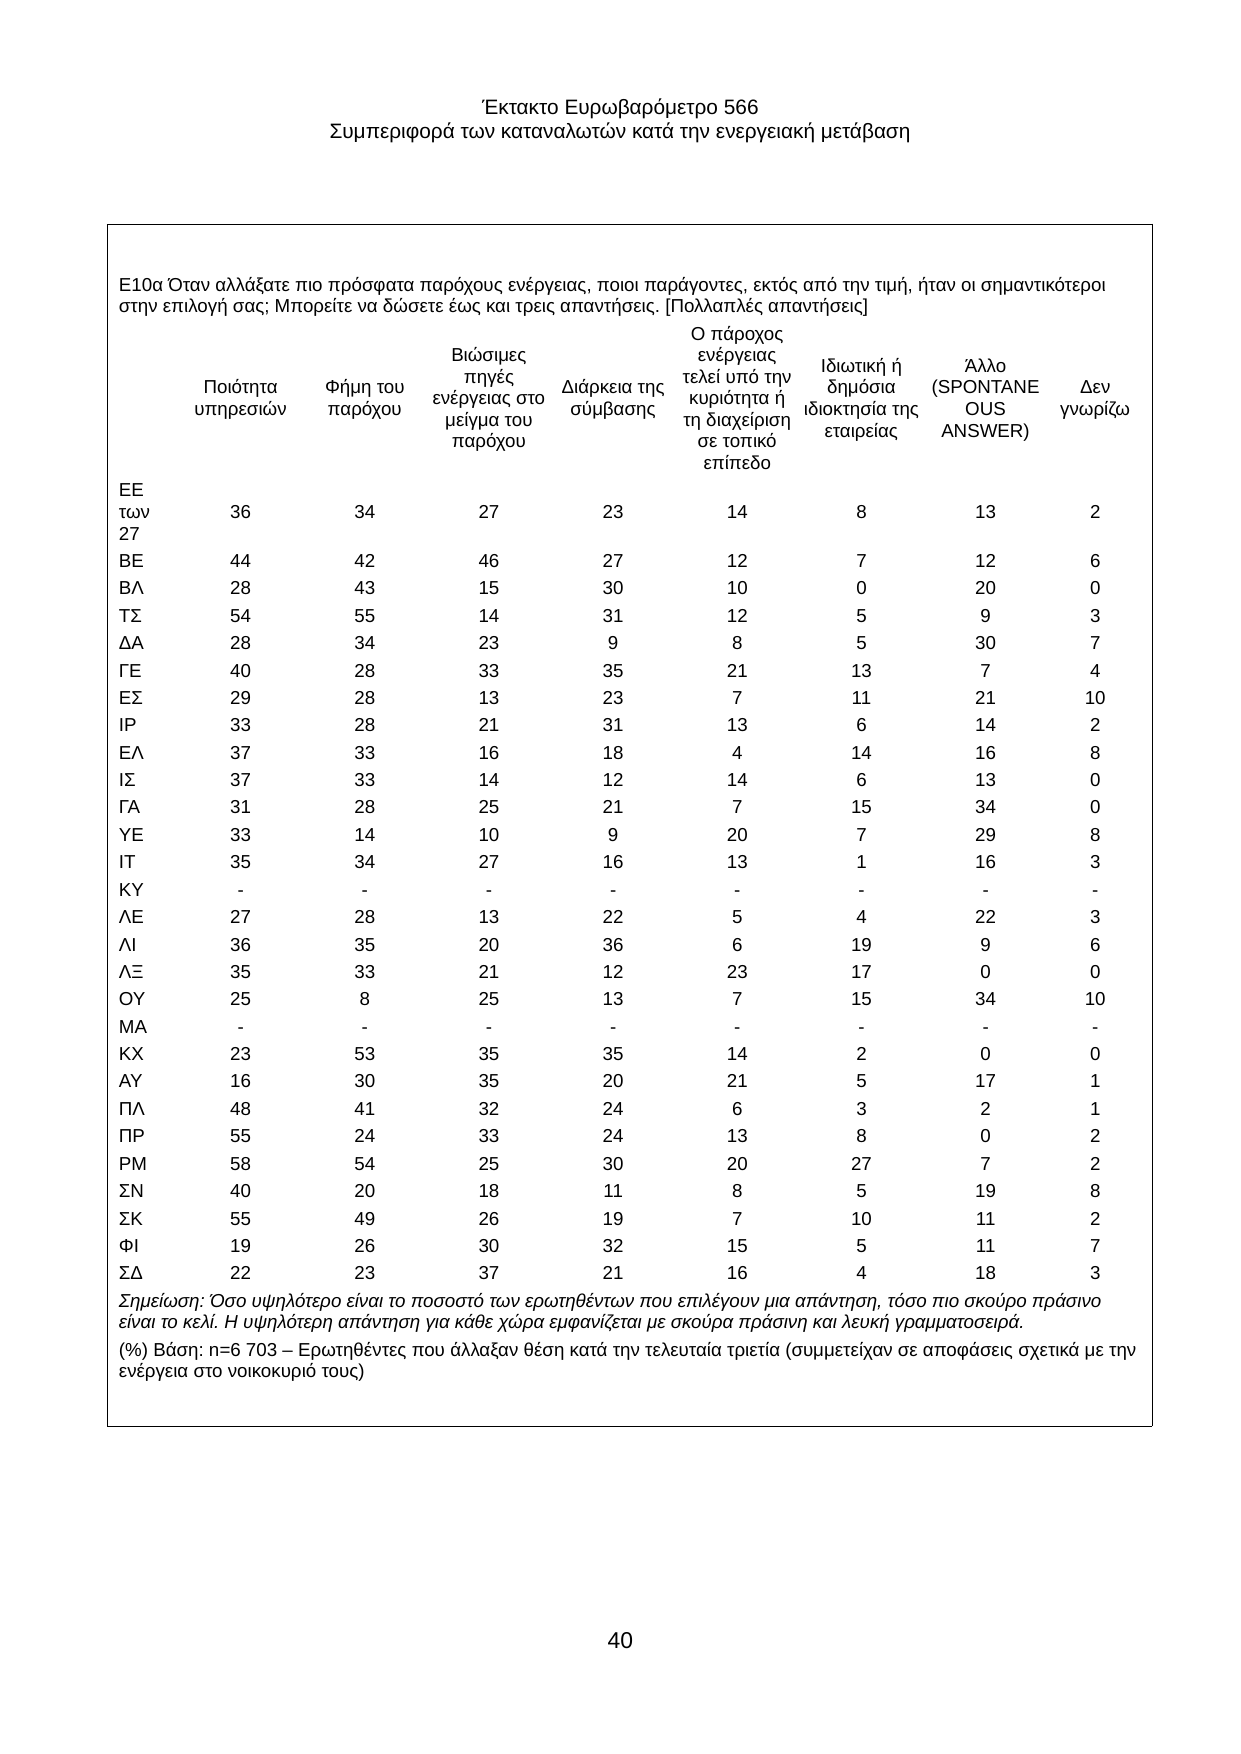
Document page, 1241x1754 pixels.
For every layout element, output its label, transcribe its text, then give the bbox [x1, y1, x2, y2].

table_cell 14 [923, 711, 1047, 739]
table_cell 36 [178, 930, 302, 958]
table_cell 8 [303, 985, 427, 1013]
table_cell 13 [427, 684, 551, 711]
table_cell 26 [427, 1204, 551, 1232]
table_cell - [675, 1013, 799, 1040]
table_cell 27 [799, 1150, 923, 1177]
table_cell 34 [923, 985, 1047, 1013]
table_cell 23 [303, 1259, 427, 1287]
table_cell 21 [675, 656, 799, 684]
table_cell - [799, 1013, 923, 1040]
table_cell 0 [1048, 1040, 1142, 1067]
table_cell 20 [675, 821, 799, 848]
table_cell - [178, 1013, 302, 1040]
table_cell 23 [178, 1040, 302, 1067]
table_cell - [178, 876, 302, 903]
table_cell - [303, 876, 427, 903]
table_cell Διάρκεια της σύμβασης [551, 320, 675, 476]
table_cell 33 [303, 958, 427, 985]
table_cell 34 [303, 476, 427, 547]
table_cell 4 [1048, 656, 1142, 684]
table_cell 14 [427, 602, 551, 629]
table_cell 14 [303, 821, 427, 848]
table_cell 15 [799, 794, 923, 821]
table_cell 22 [551, 903, 675, 930]
table_cell 16 [551, 848, 675, 876]
table_cell 0 [1048, 574, 1142, 602]
table_cell 17 [923, 1068, 1047, 1095]
table_cell ΣΔ [116, 1259, 178, 1287]
table_cell 29 [178, 684, 302, 711]
table_cell 54 [178, 602, 302, 629]
table_cell 16 [675, 1259, 799, 1287]
table_cell 7 [675, 684, 799, 711]
table_cell 6 [1048, 547, 1142, 574]
table_cell 55 [178, 1122, 302, 1149]
table_cell 35 [178, 958, 302, 985]
table_cell ΙΡ [116, 711, 178, 739]
table_cell 37 [178, 766, 302, 793]
table_cell 9 [551, 629, 675, 656]
table_cell 18 [551, 739, 675, 766]
table_cell Σημείωση: Όσο υψηλότερο είναι το ποσοστό των ερωτηθέντων που επιλέγουν μια απάντηση, τόσο πιο σκούρο πράσινο είναι το κελί. Η υψηλότερη απάντηση για κάθε χώρα εμφανίζεται με σκούρα πράσινη και λευκή γραμματοσειρά. [116, 1287, 1142, 1336]
table_cell 37 [427, 1259, 551, 1287]
table_cell 20 [923, 574, 1047, 602]
table_cell 3 [1048, 903, 1142, 930]
table_cell - [551, 876, 675, 903]
table_cell 10 [427, 821, 551, 848]
table_cell 6 [799, 711, 923, 739]
table_cell 20 [427, 930, 551, 958]
table_cell [116, 320, 178, 476]
table_cell 28 [178, 574, 302, 602]
table_cell 6 [675, 930, 799, 958]
table_cell 35 [551, 656, 675, 684]
table_cell 30 [551, 1150, 675, 1177]
table_cell 13 [675, 711, 799, 739]
table_cell 7 [923, 1150, 1047, 1177]
table_cell 42 [303, 547, 427, 574]
table_cell - [1048, 1013, 1142, 1040]
table_cell 27 [551, 547, 675, 574]
table_cell 12 [675, 547, 799, 574]
table_cell 33 [427, 1122, 551, 1149]
table_cell ΒΛ [116, 574, 178, 602]
table_cell - [923, 876, 1047, 903]
table_cell ΕΛ [116, 739, 178, 766]
table_cell 28 [303, 711, 427, 739]
table_cell 12 [675, 602, 799, 629]
table_cell 7 [799, 821, 923, 848]
table_cell 36 [178, 476, 302, 547]
table_cell ΟΥ [116, 985, 178, 1013]
table_cell 28 [303, 684, 427, 711]
table_cell 4 [675, 739, 799, 766]
table_cell Ιδιωτική ή δημόσια ιδιοκτησία της εταιρείας [799, 320, 923, 476]
table_cell 13 [923, 766, 1047, 793]
table_cell ΙΤ [116, 848, 178, 876]
table_cell ΕΕ των 27 [116, 476, 178, 547]
table_cell 7 [675, 985, 799, 1013]
table_cell 5 [675, 903, 799, 930]
table_cell 8 [799, 476, 923, 547]
table_cell 7 [675, 1204, 799, 1232]
table_cell 32 [551, 1232, 675, 1259]
table_cell 20 [303, 1177, 427, 1204]
table_cell 55 [303, 602, 427, 629]
table_cell ΣΝ [116, 1177, 178, 1204]
table_cell 5 [799, 602, 923, 629]
table_cell 55 [178, 1204, 302, 1232]
table_cell 14 [675, 766, 799, 793]
table_cell 21 [675, 1068, 799, 1095]
table_cell 25 [178, 985, 302, 1013]
table_cell 22 [178, 1259, 302, 1287]
table_cell 25 [427, 985, 551, 1013]
table_cell 27 [427, 848, 551, 876]
table_cell 0 [923, 1040, 1047, 1067]
table_cell 0 [799, 574, 923, 602]
table_cell 35 [551, 1040, 675, 1067]
table_cell 14 [675, 476, 799, 547]
table_cell 7 [799, 547, 923, 574]
table_cell 14 [675, 1040, 799, 1067]
table_cell 35 [427, 1040, 551, 1067]
table_cell 12 [923, 547, 1047, 574]
table_cell 17 [799, 958, 923, 985]
table_cell 30 [923, 629, 1047, 656]
table_cell 32 [427, 1095, 551, 1122]
table_cell 34 [303, 848, 427, 876]
table_cell 1 [799, 848, 923, 876]
table_cell 13 [551, 985, 675, 1013]
table_cell 22 [923, 903, 1047, 930]
table_cell 20 [551, 1068, 675, 1095]
table_cell 8 [675, 1177, 799, 1204]
table_cell ΠΡ [116, 1122, 178, 1149]
table_cell 23 [675, 958, 799, 985]
table_cell 2 [1048, 711, 1142, 739]
table_cell ΛΞ [116, 958, 178, 985]
table_cell 33 [303, 766, 427, 793]
table_cell 3 [799, 1095, 923, 1122]
table_cell ΛΙ [116, 930, 178, 958]
table_cell 21 [551, 794, 675, 821]
table_cell 3 [1048, 848, 1142, 876]
table_cell 19 [923, 1177, 1047, 1204]
table_cell 6 [1048, 930, 1142, 958]
table_cell 7 [1048, 629, 1142, 656]
table_cell 19 [551, 1204, 675, 1232]
table_cell 9 [551, 821, 675, 848]
table_cell 24 [551, 1122, 675, 1149]
table_header Ε10α Όταν αλλάξατε πιο πρόσφατα παρόχους ενέργειας, ποιοι παράγοντες, εκτός από την τιμή, ήταν οι σημαντικότεροι στην επιλογή σας; Μπορείτε να δώσετε έως και τρεις απαντήσεις. [Πολλαπλές απαντήσεις] [116, 271, 1142, 319]
table_cell ΑΥ [116, 1068, 178, 1095]
table_cell Βιώσιμες πηγές ενέργειας στο μείγμα του παρόχου [427, 320, 551, 476]
table_cell 7 [923, 656, 1047, 684]
table_cell 30 [427, 1232, 551, 1259]
table_cell ΜΑ [116, 1013, 178, 1040]
table_cell 2 [799, 1040, 923, 1067]
table_cell 31 [551, 711, 675, 739]
table_cell 34 [923, 794, 1047, 821]
table_cell 13 [923, 476, 1047, 547]
table_cell 25 [427, 794, 551, 821]
table_cell - [427, 1013, 551, 1040]
table_cell 43 [303, 574, 427, 602]
table_cell 29 [923, 821, 1047, 848]
table_cell 5 [799, 1232, 923, 1259]
table_cell 8 [1048, 821, 1142, 848]
table_cell - [799, 876, 923, 903]
table_cell 10 [1048, 684, 1142, 711]
table_cell 3 [1048, 1259, 1142, 1287]
table_cell 33 [427, 656, 551, 684]
table_cell 40 [178, 656, 302, 684]
table_cell (%) Βάση: n=6 703 – Ερωτηθέντες που άλλαξαν θέση κατά την τελευταία τριετία (συμμετείχαν σε αποφάσεις σχετικά με την ενέργεια στο νοικοκυριό τους) [116, 1336, 1142, 1384]
table_cell ΚΧ [116, 1040, 178, 1067]
table_cell 2 [1048, 1150, 1142, 1177]
table_cell 21 [923, 684, 1047, 711]
table_cell 0 [1048, 794, 1142, 821]
table_cell 53 [303, 1040, 427, 1067]
table_cell 0 [923, 1122, 1047, 1149]
table_cell 5 [799, 1068, 923, 1095]
table_cell 23 [551, 684, 675, 711]
table_cell 12 [551, 766, 675, 793]
table_cell 14 [799, 739, 923, 766]
table_cell 15 [675, 1232, 799, 1259]
table_cell ΕΣ [116, 684, 178, 711]
table_cell 28 [178, 629, 302, 656]
table_cell ΓΑ [116, 794, 178, 821]
table_cell 11 [923, 1204, 1047, 1232]
table_cell 18 [923, 1259, 1047, 1287]
table_cell 18 [427, 1177, 551, 1204]
table_cell 2 [1048, 1204, 1142, 1232]
table_cell - [675, 876, 799, 903]
table_cell 27 [178, 903, 302, 930]
table_cell ΤΣ [116, 602, 178, 629]
table_cell 2 [923, 1095, 1047, 1122]
table_cell 23 [551, 476, 675, 547]
table_cell 10 [799, 1204, 923, 1232]
table_cell 4 [799, 903, 923, 930]
table_cell 11 [551, 1177, 675, 1204]
table_cell - [303, 1013, 427, 1040]
table_cell - [1048, 876, 1142, 903]
table_cell 10 [1048, 985, 1142, 1013]
table_cell Ο πάροχος ενέργειας τελεί υπό την κυριότητα ή τη διαχείριση σε τοπικό επίπεδο [675, 320, 799, 476]
table_cell 13 [675, 848, 799, 876]
table_cell 49 [303, 1204, 427, 1232]
table_cell 4 [799, 1259, 923, 1287]
table_cell 35 [427, 1068, 551, 1095]
table_cell 16 [427, 739, 551, 766]
table_cell 16 [178, 1068, 302, 1095]
table_cell 25 [427, 1150, 551, 1177]
table_cell 16 [923, 739, 1047, 766]
table_cell 21 [551, 1259, 675, 1287]
table_cell 19 [178, 1232, 302, 1259]
table_cell Άλλο (SPONTANEOUS ANSWER) [923, 320, 1047, 476]
table_cell 8 [799, 1122, 923, 1149]
table_cell 9 [923, 930, 1047, 958]
table_cell 11 [923, 1232, 1047, 1259]
table_cell 28 [303, 794, 427, 821]
table_cell 28 [303, 656, 427, 684]
table_cell 36 [551, 930, 675, 958]
table_cell 1 [1048, 1095, 1142, 1122]
table_cell 31 [178, 794, 302, 821]
table_cell 26 [303, 1232, 427, 1259]
table_cell 3 [1048, 602, 1142, 629]
table_cell 41 [303, 1095, 427, 1122]
table_cell ΒΕ [116, 547, 178, 574]
table_cell 44 [178, 547, 302, 574]
table_cell 13 [427, 903, 551, 930]
table_cell 31 [551, 602, 675, 629]
table_cell 6 [675, 1095, 799, 1122]
table_cell 54 [303, 1150, 427, 1177]
table_cell - [551, 1013, 675, 1040]
table_cell 33 [303, 739, 427, 766]
table_cell 33 [178, 821, 302, 848]
table_cell 0 [1048, 766, 1142, 793]
table_cell Ποιότητα υπηρεσιών [178, 320, 302, 476]
table_cell Δεν γνωρίζω [1048, 320, 1142, 476]
table_cell 0 [923, 958, 1047, 985]
table_cell 2 [1048, 476, 1142, 547]
table_cell 30 [551, 574, 675, 602]
table_cell 24 [551, 1095, 675, 1122]
table_cell ΦΙ [116, 1232, 178, 1259]
table_cell 14 [427, 766, 551, 793]
table_cell 8 [1048, 739, 1142, 766]
table_cell ΠΛ [116, 1095, 178, 1122]
table_cell ΣΚ [116, 1204, 178, 1232]
table_cell - [923, 1013, 1047, 1040]
table_cell 58 [178, 1150, 302, 1177]
table_cell ΔΑ [116, 629, 178, 656]
table_cell ΡΜ [116, 1150, 178, 1177]
table_cell ΓΕ [116, 656, 178, 684]
table_cell 28 [303, 903, 427, 930]
table_cell 35 [303, 930, 427, 958]
table_cell ΚΥ [116, 876, 178, 903]
table_cell 8 [1048, 1177, 1142, 1204]
table_cell 10 [675, 574, 799, 602]
table_cell 19 [799, 930, 923, 958]
table_cell ΙΣ [116, 766, 178, 793]
table_cell 5 [799, 1177, 923, 1204]
table_cell 8 [675, 629, 799, 656]
table_cell 0 [1048, 958, 1142, 985]
table_cell 30 [303, 1068, 427, 1095]
table_cell ΛΕ [116, 903, 178, 930]
table_cell 48 [178, 1095, 302, 1122]
table_cell 7 [1048, 1232, 1142, 1259]
table_cell 35 [178, 848, 302, 876]
table_cell 33 [178, 711, 302, 739]
table_cell 1 [1048, 1068, 1142, 1095]
table_cell 11 [799, 684, 923, 711]
table_cell 6 [799, 766, 923, 793]
table_cell 21 [427, 958, 551, 985]
table_cell 2 [1048, 1122, 1142, 1149]
table_cell Φήμη του παρόχου [303, 320, 427, 476]
table_cell 34 [303, 629, 427, 656]
table_cell 13 [675, 1122, 799, 1149]
table_cell 15 [799, 985, 923, 1013]
table_cell 37 [178, 739, 302, 766]
table_cell 7 [675, 794, 799, 821]
table_cell - [427, 876, 551, 903]
table_cell 24 [303, 1122, 427, 1149]
table_cell 46 [427, 547, 551, 574]
table_cell 12 [551, 958, 675, 985]
table_cell 20 [675, 1150, 799, 1177]
table_cell ΥΕ [116, 821, 178, 848]
table_cell 13 [799, 656, 923, 684]
table_cell 5 [799, 629, 923, 656]
table_cell 21 [427, 711, 551, 739]
table_cell 16 [923, 848, 1047, 876]
table_cell 15 [427, 574, 551, 602]
table_cell 27 [427, 476, 551, 547]
table_cell 9 [923, 602, 1047, 629]
table_cell 40 [178, 1177, 302, 1204]
table_cell 23 [427, 629, 551, 656]
